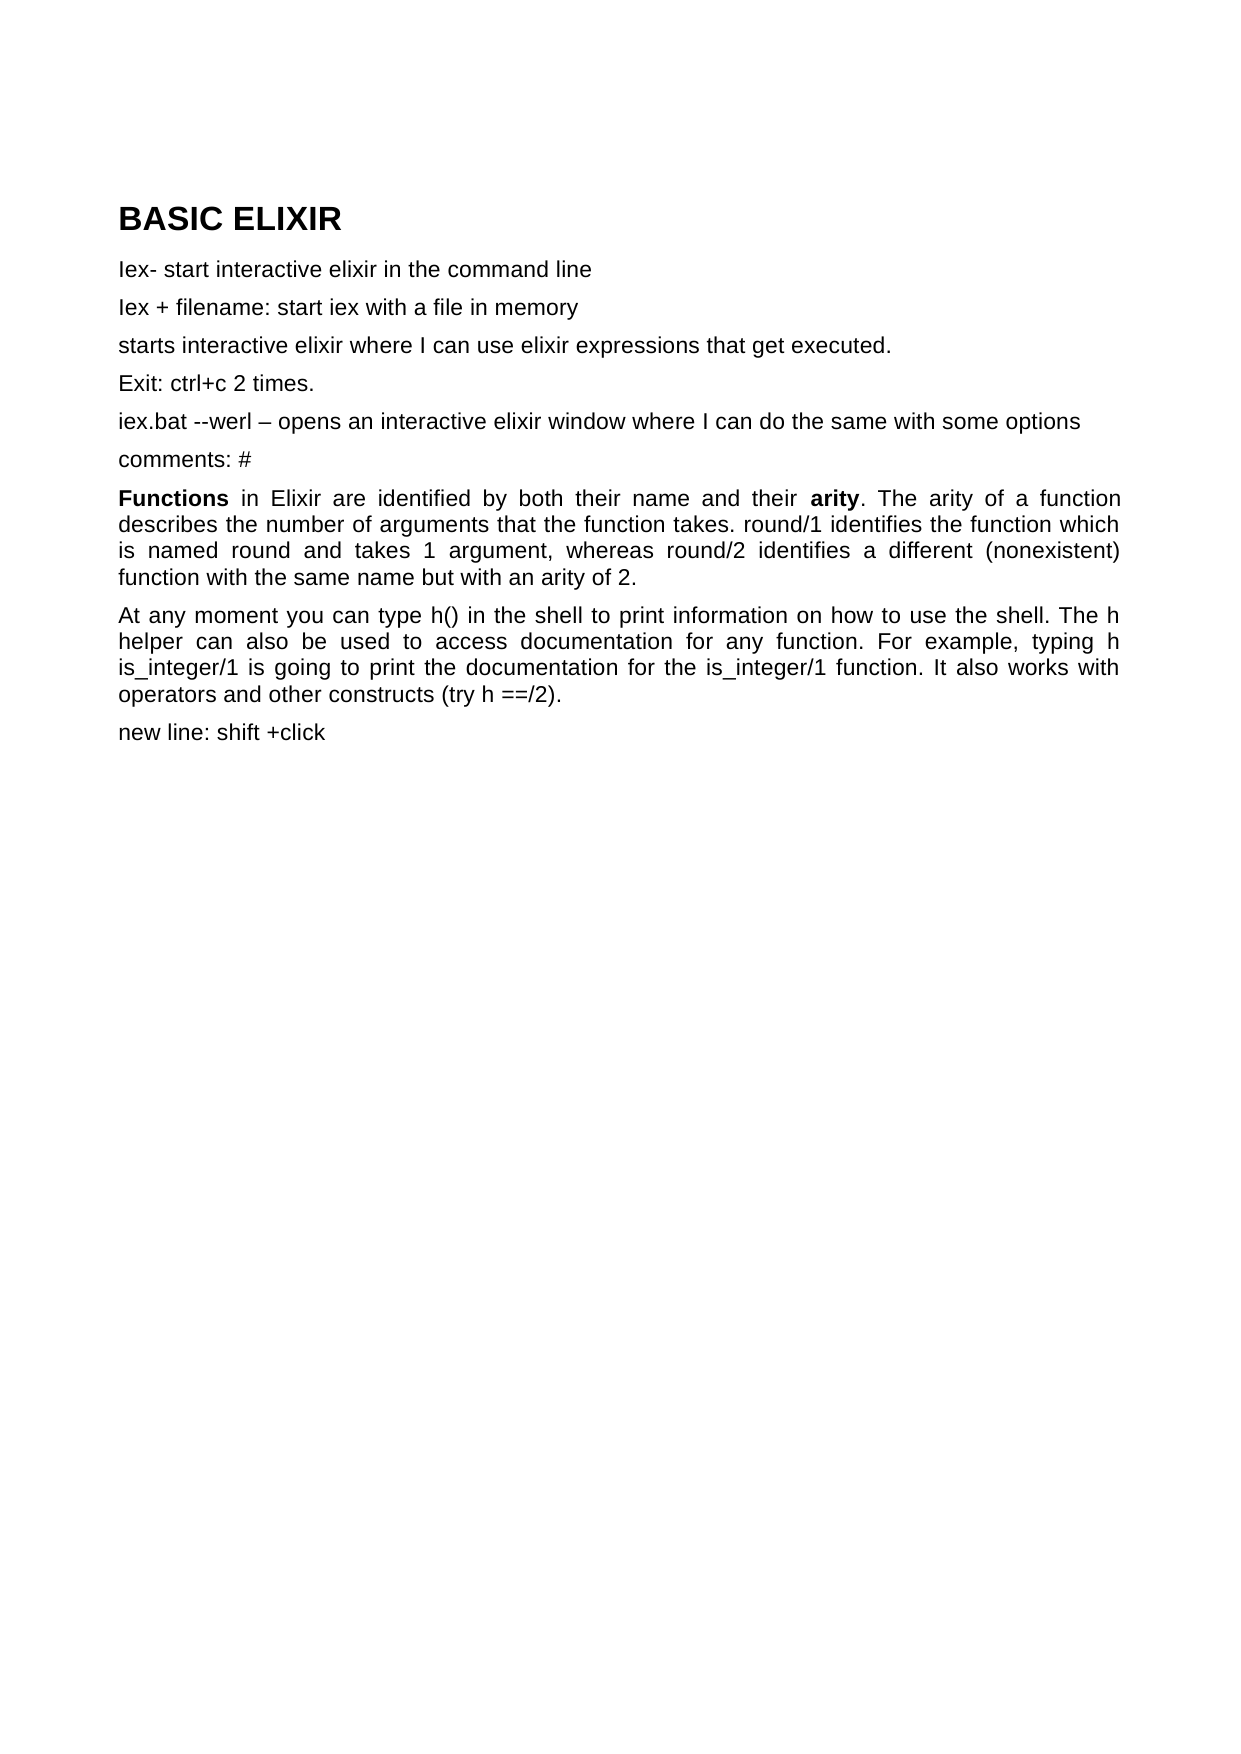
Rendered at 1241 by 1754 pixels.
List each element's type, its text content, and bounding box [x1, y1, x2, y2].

text starts interactive elixir where I can use elixir expressions that get executed. [118, 332, 1122, 358]
text iex.bat --werl – opens an interactive elixir window where I can do the same with some options [118, 408, 1122, 434]
text Exit: ctrl+c 2 times. [118, 370, 1122, 396]
text Functions in Elixir are identified by both their name and their arity. The arity of a function describes the number of arguments that the function takes. round/1 identifies the function which is named round and takes 1 argument, whereas round/2 identifies a different (nonexistent) function with the same name but with an arity of 2. [118, 484, 1122, 590]
text Iex- start interactive elixir in the command line [118, 256, 1122, 282]
text At any moment you can type h() in the shell to print information on how to use the shell. The h helper can also be used to access documentation for any function. For example, typing h is_integer/1 is going to print the documentation for the is_integer/1 function. It also works with operators and other constructs (try h ==/2). [118, 602, 1122, 707]
text Iex + filename: start iex with a file in memory [118, 294, 1122, 320]
subtitle BASIC ELIXIR [118, 199, 1122, 237]
text new line: shift +click [118, 719, 1122, 745]
text comments: # [118, 446, 1122, 473]
